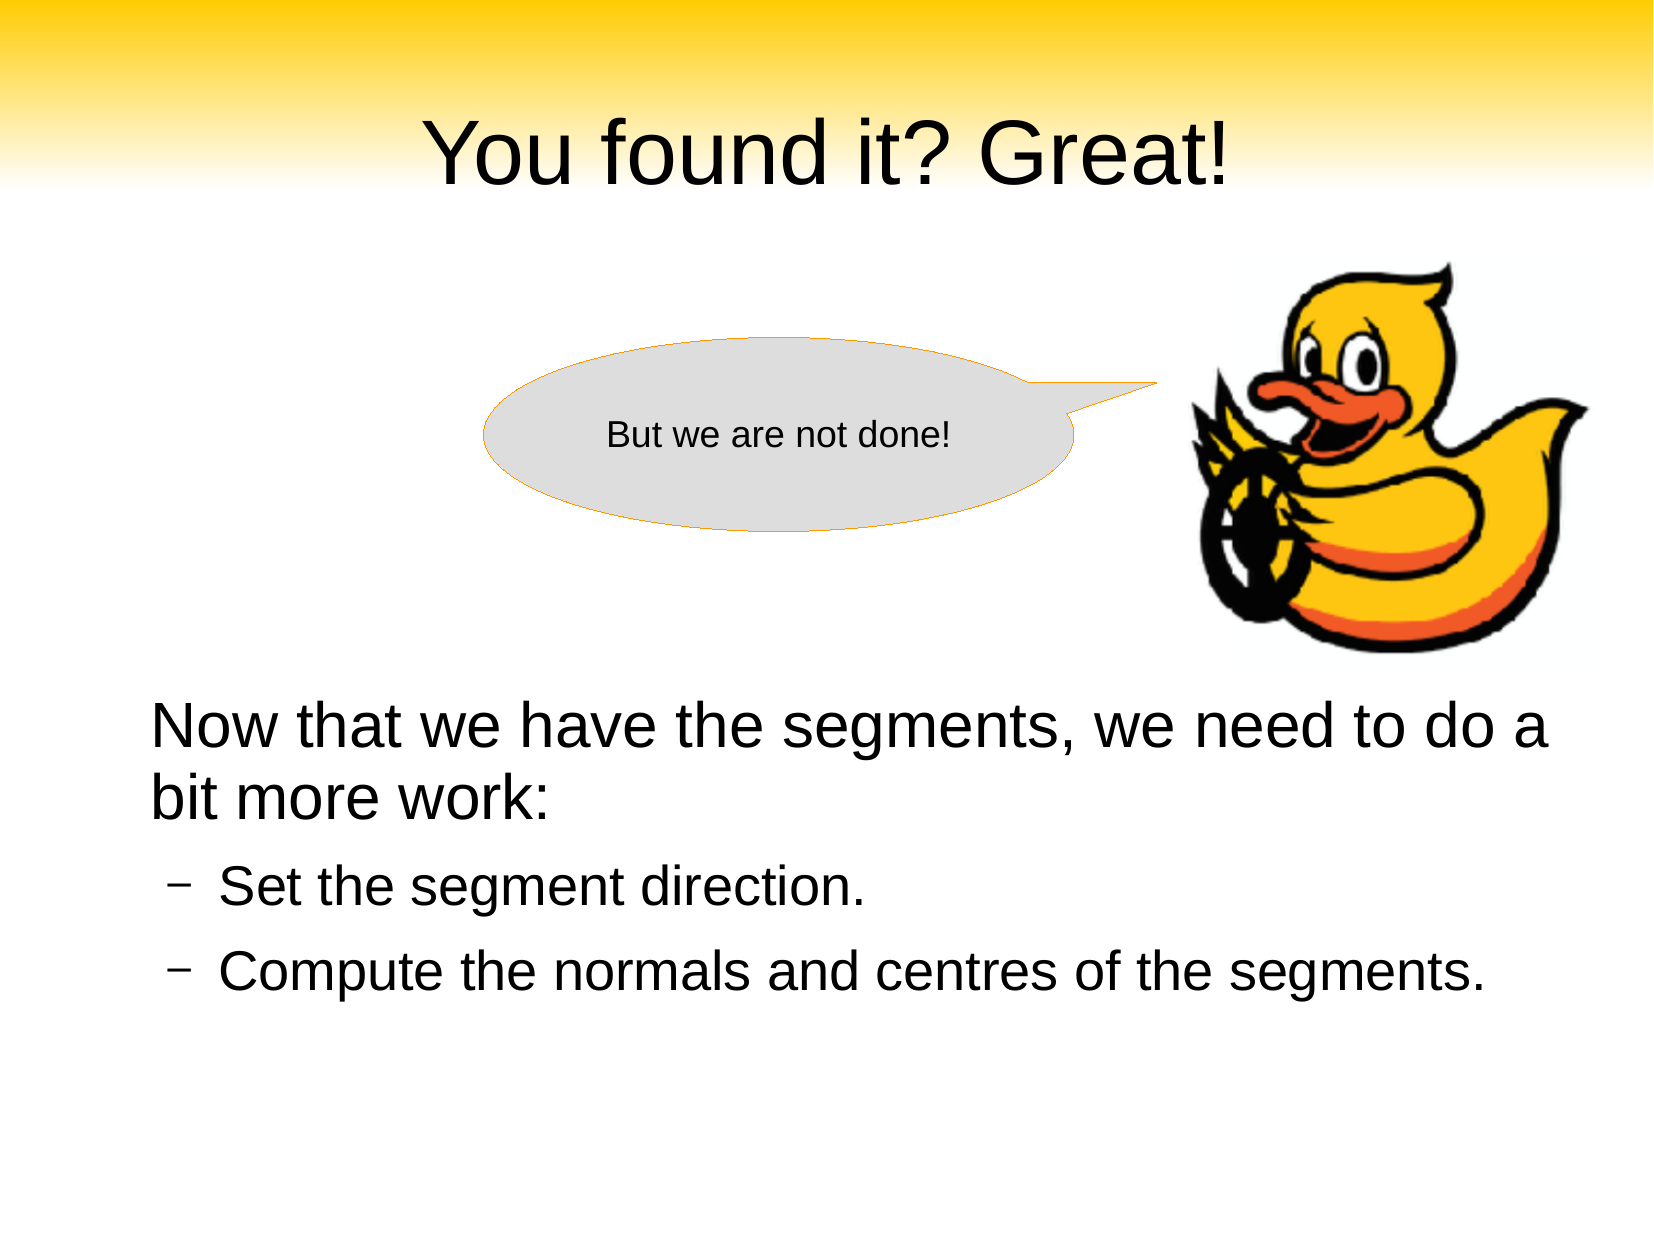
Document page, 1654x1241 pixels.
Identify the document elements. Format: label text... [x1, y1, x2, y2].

list Now that we have the segments, we need to do a bit more work: Set the segment direction. Compute the normals and centres of the segments. [82, 290, 1571, 1010]
text_box [0, 0, 1654, 189]
picture [1175, 256, 1595, 673]
title You found it? Great! [82, 49, 1571, 257]
text_box But we are not done! [483, 337, 1157, 532]
